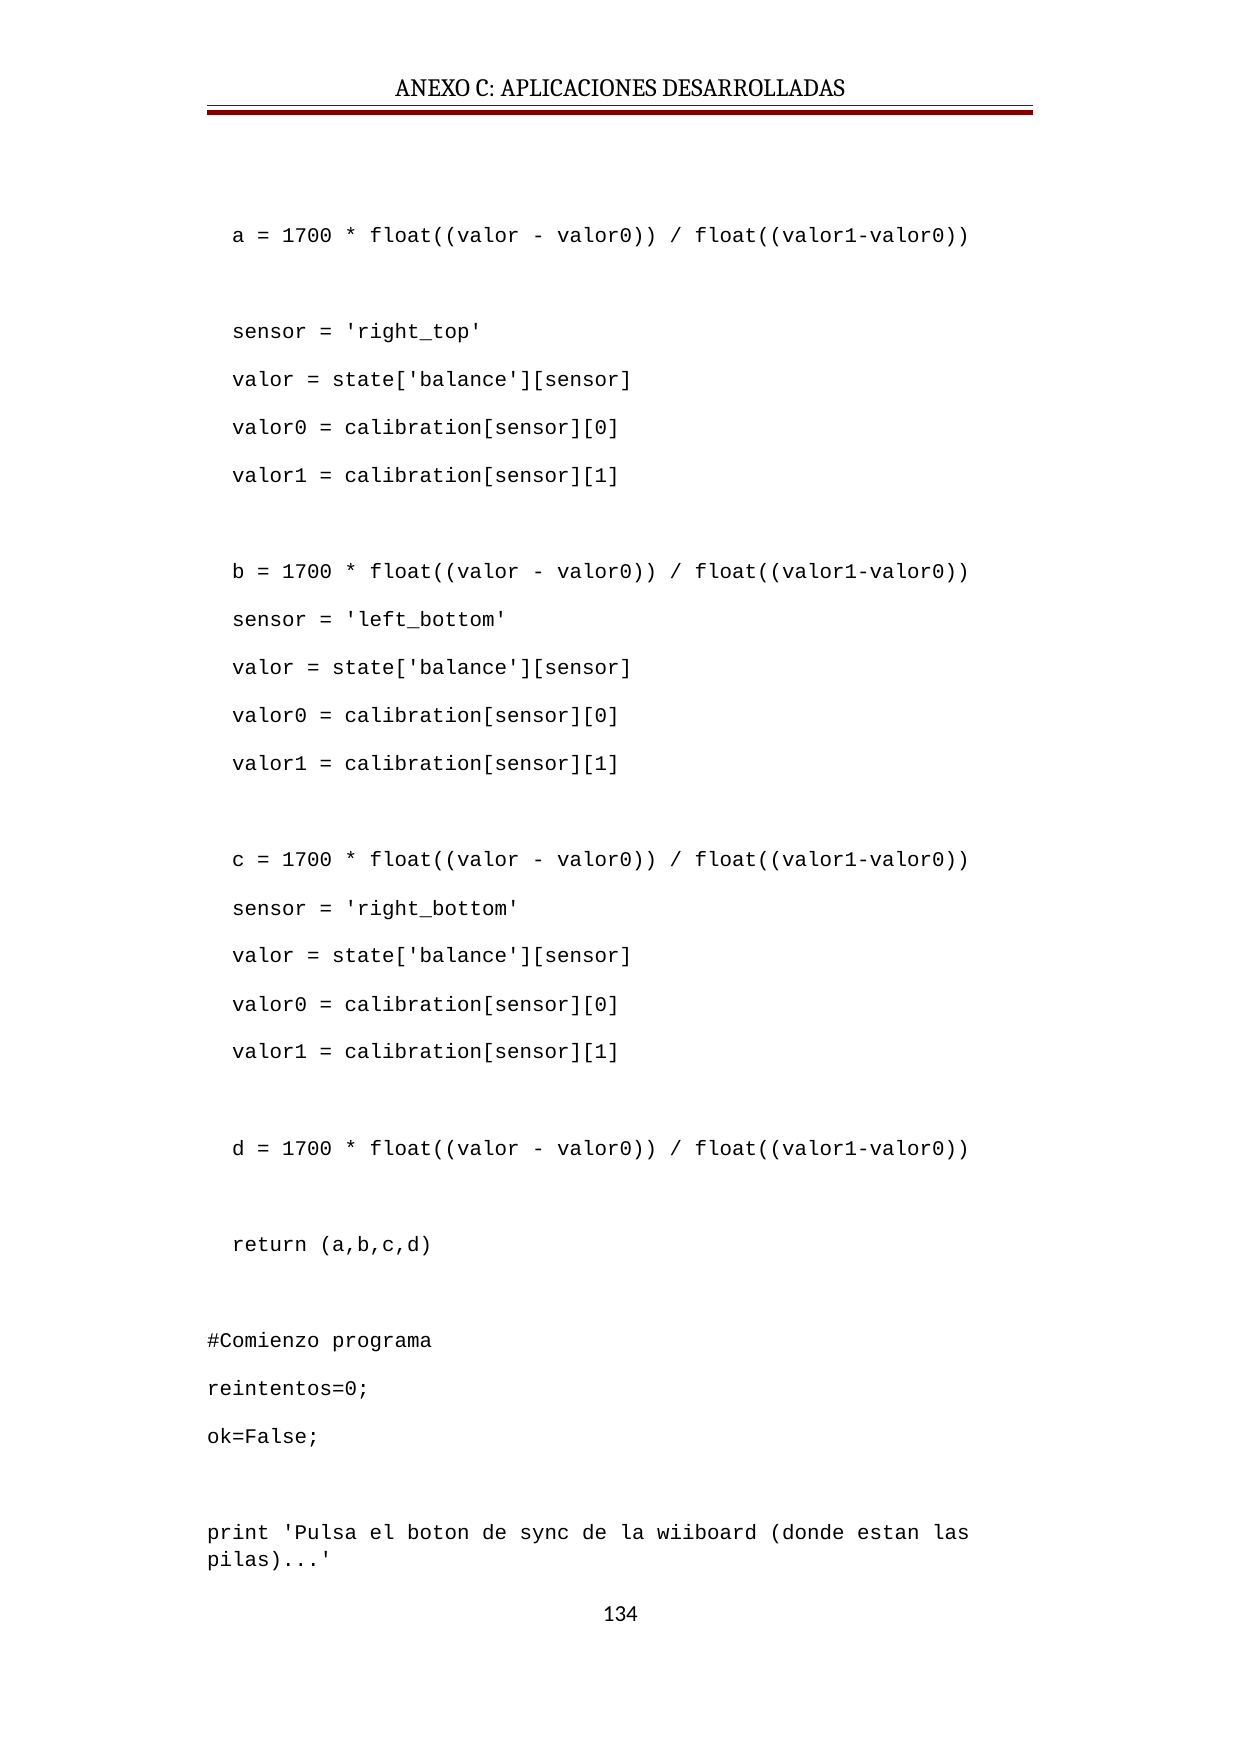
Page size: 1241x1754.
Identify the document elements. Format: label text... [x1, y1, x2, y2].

text a = 1700 * float((valor - valor0)) / float((valor1-valor0)) [207, 225, 1033, 249]
text sensor = 'right_bottom' [207, 897, 1033, 921]
text valor = state['balance'][sensor] [207, 657, 1033, 681]
text sensor = 'right_top' [207, 321, 1033, 345]
text sensor = 'left_bottom' [207, 609, 1033, 633]
text #Comienzo programa [207, 1330, 1033, 1353]
text valor = state['balance'][sensor] [207, 946, 1033, 969]
text valor0 = calibration[sensor][0] [207, 993, 1033, 1017]
text return (a,b,c,d) [207, 1234, 1033, 1257]
text valor1 = calibration[sensor][1] [207, 465, 1033, 489]
text reintentos=0; [207, 1378, 1033, 1401]
text ok=False; [207, 1426, 1033, 1449]
text valor0 = calibration[sensor][0] [207, 417, 1033, 441]
text b = 1700 * float((valor - valor0)) / float((valor1-valor0)) [207, 561, 1033, 585]
text print 'Pulsa el boton de sync de la wiiboard (donde estan las pilas)...' [207, 1522, 1033, 1573]
text d = 1700 * float((valor - valor0)) / float((valor1-valor0)) [207, 1138, 1033, 1161]
text valor0 = calibration[sensor][0] [207, 705, 1033, 729]
text valor = state['balance'][sensor] [207, 369, 1033, 393]
text valor1 = calibration[sensor][1] [207, 753, 1033, 777]
text c = 1700 * float((valor - valor0)) / float((valor1-valor0)) [207, 849, 1033, 873]
text valor1 = calibration[sensor][1] [207, 1042, 1033, 1065]
